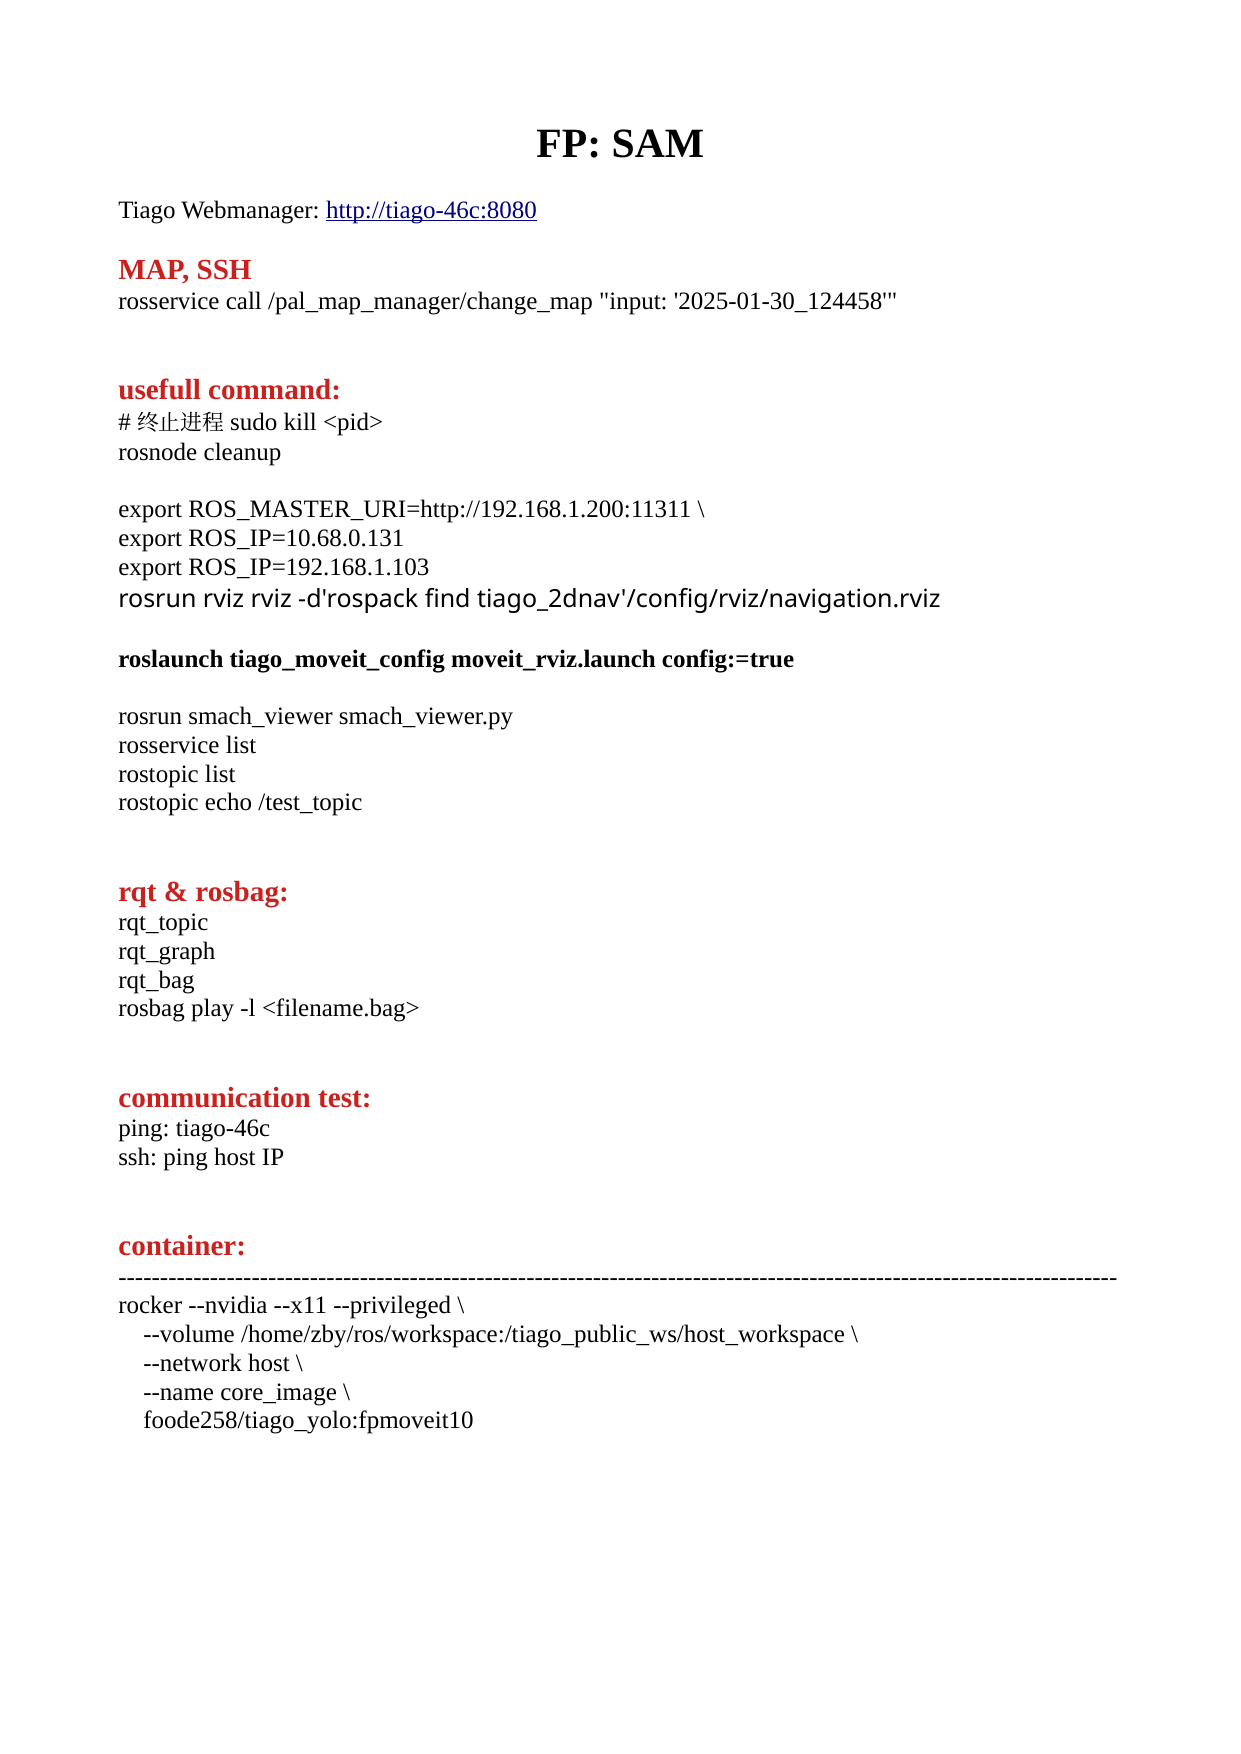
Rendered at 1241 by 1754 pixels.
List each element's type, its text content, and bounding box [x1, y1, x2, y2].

text container: [118, 1228, 1122, 1262]
text FP: SAM [118, 118, 1122, 166]
text MAP, SSH [118, 252, 1122, 286]
text export ROS_IP=10.68.0.131 [118, 523, 1122, 552]
text foode258/tiago_yolo:fpmoveit10 [118, 1406, 1122, 1434]
text rqt_topic [118, 907, 1122, 936]
text ping: tiago-46c [118, 1113, 1122, 1142]
text rosservice list [118, 730, 1122, 759]
text rqt_bag [118, 965, 1122, 993]
text --volume /home/zby/ros/workspace:/tiago_public_ws/host_workspace \ [118, 1319, 1122, 1348]
text Tiago Webmanager: http://tiago-46c:8080 [118, 195, 1122, 223]
text --network host \ [118, 1348, 1122, 1377]
text rostopic list [118, 759, 1122, 787]
text rqt_graph [118, 936, 1122, 965]
text rosservice call /pal_map_manager/change_map "input: '2025-01-30_124458'" [118, 286, 1122, 314]
text ------------------------------------------------------------------------------------------------------------------------ [118, 1262, 1122, 1291]
text communication test: [118, 1080, 1122, 1113]
text rosnode cleanup [118, 437, 1122, 466]
text rosrun smach_viewer smach_viewer.py [118, 701, 1122, 730]
text rocker --nvidia --x11 --privileged \ [118, 1291, 1122, 1319]
text roslaunch tiago_moveit_config moveit_rviz.launch config:=true [118, 644, 1122, 672]
text export ROS_IP=192.168.1.103 [118, 552, 1122, 581]
text rosbag play -l <filename.bag> [118, 993, 1122, 1022]
text export ROS_MASTER_URI=http://192.168.1.200:11311 \ [118, 494, 1122, 523]
text --name core_image \ [118, 1377, 1122, 1406]
text # 终止进程 sudo kill <pid> [118, 406, 1122, 437]
text usefull command: [118, 372, 1122, 406]
text ssh: ping host IP [118, 1142, 1122, 1171]
text rqt & rosbag: [118, 874, 1122, 907]
text rosrun rviz rviz -d'rospack find tiago_2dnav'/config/rviz/navigation.rviz [118, 581, 1122, 615]
text rostopic echo /test_topic [118, 787, 1122, 816]
